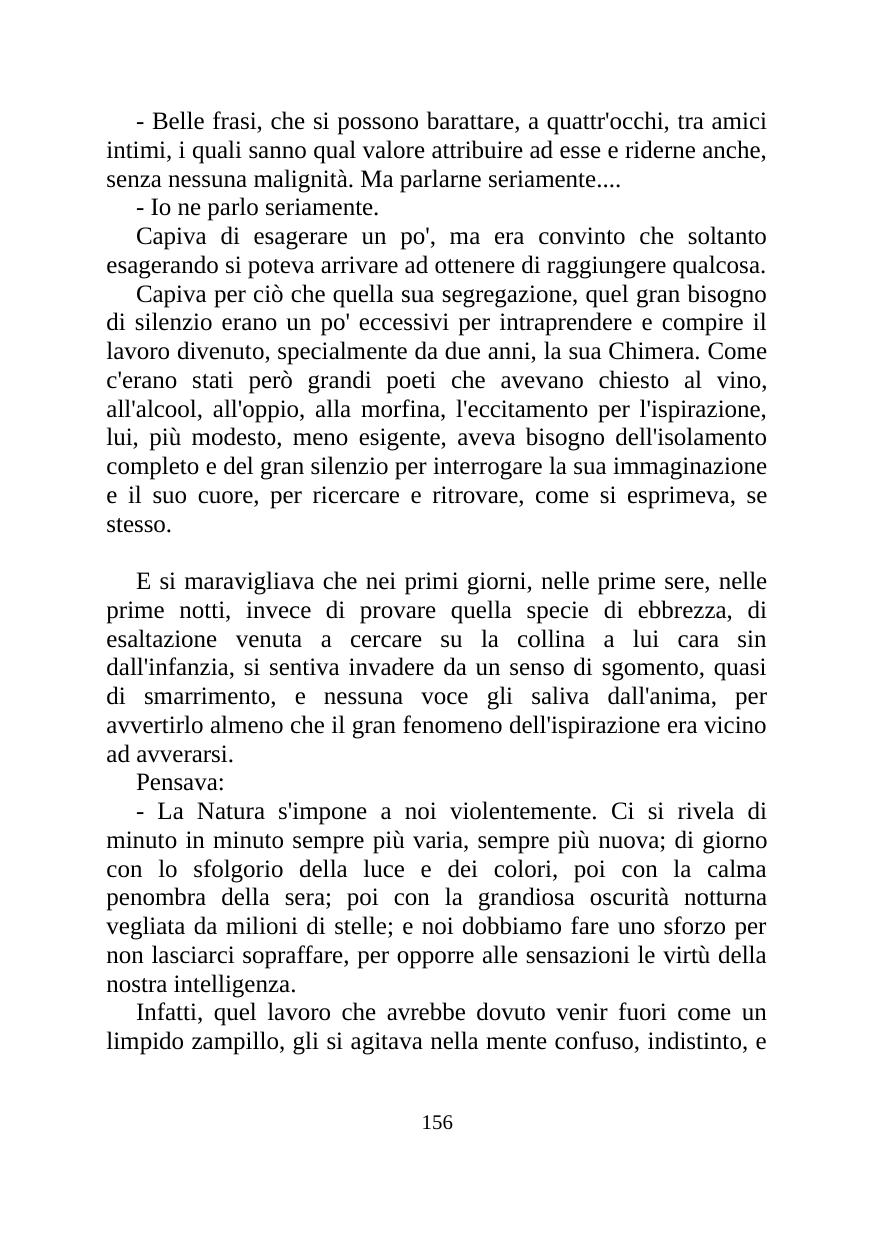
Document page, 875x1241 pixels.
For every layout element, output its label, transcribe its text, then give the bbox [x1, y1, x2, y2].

text - La Natura s'impone a noi violentemente. Ci si rivela di minuto in minuto sempre più varia, sempre più nuova; di giorno con lo sfolgorio della luce e dei colori, poi con la calma penombra della sera; poi con la grandiosa oscurità notturna vegliata da milioni di stelle; e noi dobbiamo fare uno sforzo per non lasciarci sopraffare, per opporre alle sensazioni le virtù della nostra intelligenza. [106, 796, 768, 997]
text Capiva per ciò che quella sua segregazione, quel gran bisogno di silenzio erano un po' eccessivi per intraprendere e compire il lavoro divenuto, specialmente da due anni, la sua Chimera. Come c'erano stati però grandi poeti che avevano chiesto al vino, all'alcool, all'oppio, alla morfina, l'eccitamento per l'ispirazione, lui, più modesto, meno esigente, aveva bisogno dell'isolamento completo e del gran silenzio per interrogare la sua immaginazione e il suo cuore, per ricercare e ritrovare, come si esprimeva, se stesso. [106, 279, 768, 537]
text - Belle frasi, che si possono barattare, a quattr'occhi, tra amici intimi, i quali sanno qual valore attribuire ad esse e riderne anche, senza nessuna malignità. Ma parlarne seriamente.... [106, 106, 768, 192]
text Capiva di esagerare un po', ma era convinto che soltanto esagerando si poteva arrivare ad ottenere di raggiungere qualcosa. [106, 221, 768, 279]
text Infatti, quel lavoro che avrebbe dovuto venir fuori come un limpido zampillo, gli si agitava nella mente confuso, indistinto, e [106, 997, 768, 1055]
text E si maravigliava che nei primi giorni, nelle prime sere, nelle prime notti, invece di provare quella specie di ebbrezza, di esaltazione venuta a cercare su la collina a lui cara sin dall'infanzia, si sentiva invadere da un senso di sgomento, quasi di smarrimento, e nessuna voce gli saliva dall'anima, per avvertirlo almeno che il gran fenomeno dell'ispirazione era vicino ad avverarsi. [106, 566, 768, 767]
text Pensava: [106, 767, 768, 796]
text - Io ne parlo seriamente. [106, 192, 768, 221]
